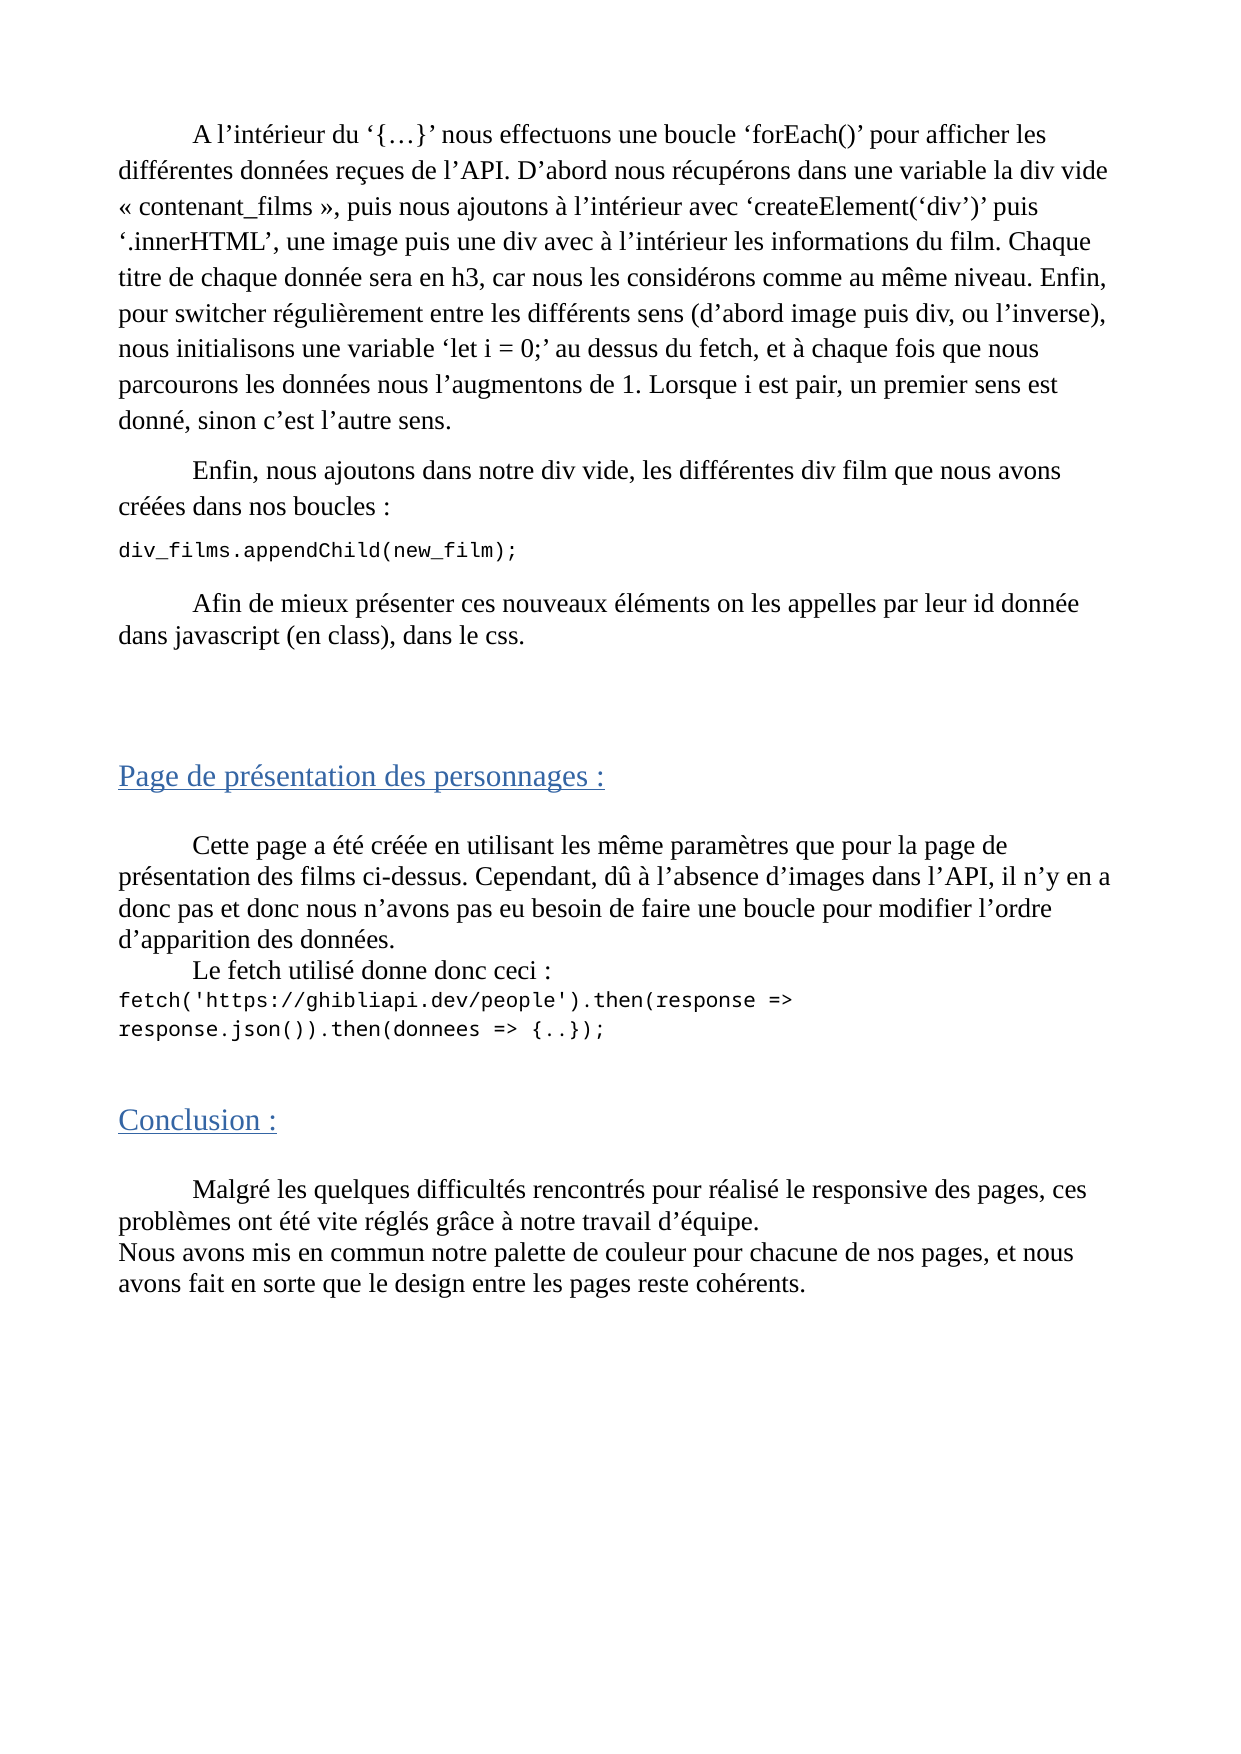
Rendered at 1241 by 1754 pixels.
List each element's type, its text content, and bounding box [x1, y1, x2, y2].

text Nous avons mis en commun notre palette de couleur pour chacune de nos pages, et nous avons fait en sorte que le design entre les pages reste cohérents. [118, 1236, 1122, 1298]
text Enfin, nous ajoutons dans notre div vide, les différentes div film que nous avons créées dans nos boucles : [118, 454, 1122, 521]
text Cette page a été créée en utilisant les même paramètres que pour la page de présentation des films ci-dessus. Cependant, dû à l’absence d’images dans l’API, il n’y en a donc pas et donc nous n’avons pas eu besoin de faire une boucle pour modifier l’ordre d’apparition des données. [118, 829, 1122, 954]
text Page de présentation des personnages : [118, 757, 1122, 793]
text Le fetch utilisé donne donc ceci : [118, 954, 1122, 985]
text Conclusion : [118, 1102, 1122, 1138]
text fetch('https://ghibliapi.dev/people').then(response => response.json()).then(donnees => {..}); [118, 985, 1122, 1042]
text div_films.appendChild(new_film); [118, 540, 1122, 564]
text A l’intérieur du ‘{…}’ nous effectuons une boucle ‘forEach()’ pour afficher les différentes données reçues de l’API. D’abord nous récupérons dans une variable la div vide « contenant_films », puis nous ajoutons à l’intérieur avec ‘createElement(‘div’)’ puis ‘.innerHTML’, une image puis une div avec à l’intérieur les informations du film. Chaque titre de chaque donnée sera en h3, car nous les considérons comme au même niveau. Enfin, pour switcher régulièrement entre les différents sens (d’abord image puis div, ou l’inverse), nous initialisons une variable ‘let i = 0;’ au dessus du fetch, et à chaque fois que nous parcourons les données nous l’augmentons de 1. Lorsque i est pair, un premier sens est donné, sinon c’est l’autre sens. [118, 118, 1122, 435]
text Afin de mieux présenter ces nouveaux éléments on les appelles par leur id donnée dans javascript (en class), dans le css. [118, 588, 1122, 650]
text Malgré les quelques difficultés rencontrés pour réalisé le responsive des pages, ces problèmes ont été vite réglés grâce à notre travail d’équipe. [118, 1173, 1122, 1236]
